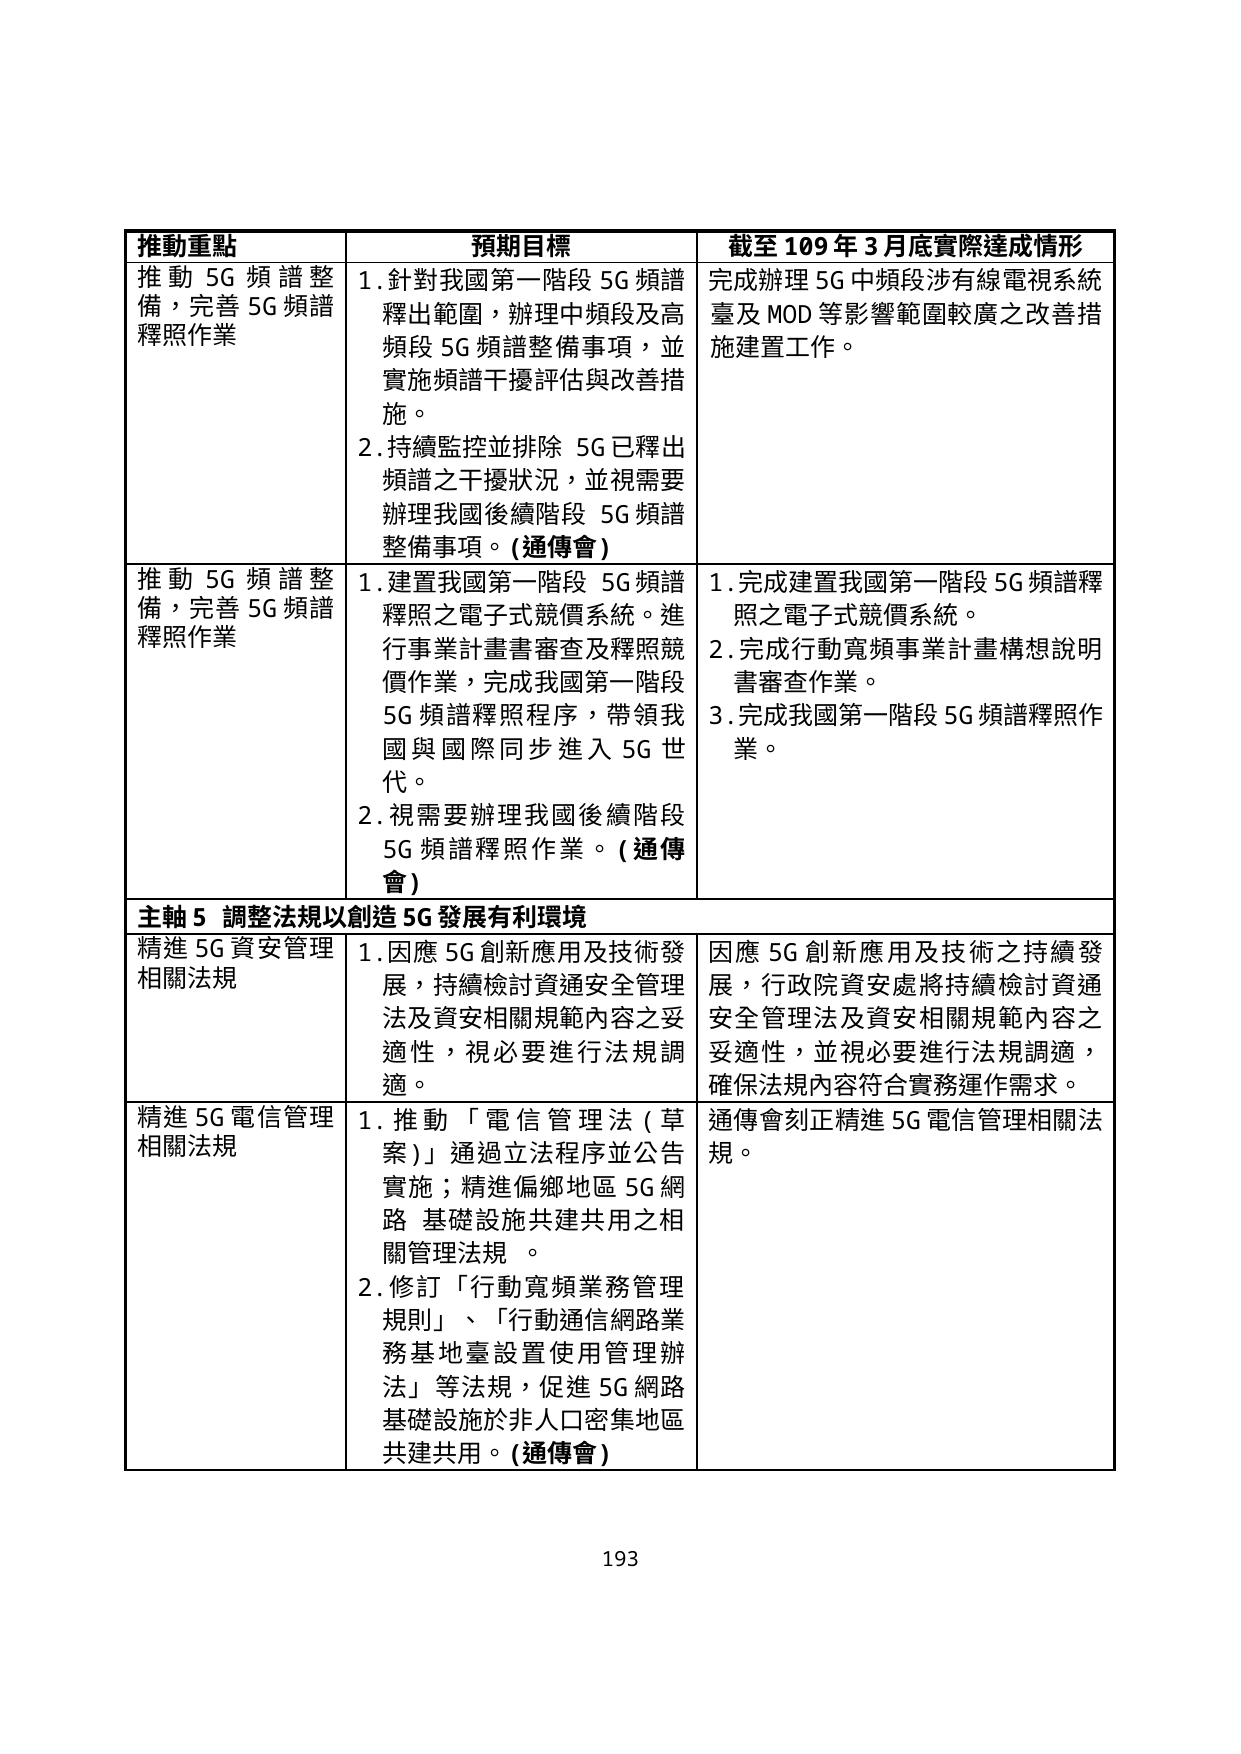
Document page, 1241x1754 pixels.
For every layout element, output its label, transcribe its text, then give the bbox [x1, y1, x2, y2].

table_cell 1.建置我國第一階段 5G頻譜 釋照之電子式競價系統。進行事業計畫書審查及釋照競價作業，完成我國第一階段 5G頻譜釋照程序，帶領我國與國際同步進入5G世代。 2.視需要辦理我國後續階段 5G頻譜釋照作業。(通傳會) [347, 565, 696, 898]
table_cell 主軸5 調整法規以創造5G發展有利環境 [127, 900, 1113, 933]
table_cell 推動5G頻譜整備，完善5G頻譜釋照作業 [127, 263, 345, 563]
table_cell 1.因應5G創新應用及技術發展，持續檢討資通安全管理法及資安相關規範內容之妥適性，視必要進行法規調適。 [347, 935, 696, 1101]
table_cell 通傳會刻正精進5G電信管理相關法規。 [698, 1103, 1113, 1469]
table_cell 1.針對我國第一階段5G頻譜釋出範圍，辦理中頻段及高頻段5G頻譜整備事項，並實施頻譜干擾評估與改善措施。 2.持續監控並排除 5G已釋出頻譜之干擾狀況，並視需要辦理我國後續階段 5G頻譜整備事項。(通傳會) [347, 263, 696, 563]
table_cell 推動5G頻譜整備，完善5G頻譜釋照作業 [127, 565, 345, 898]
table_cell 精進5G資安管理相關法規 [127, 935, 345, 1101]
table_header 預期目標 [347, 233, 696, 262]
table_cell 1.推動「電信管理法(草案)」通過立法程序並公告實施；精進偏鄉地區5G網路 基礎設施共建共用之相關管理法規 。 2.修訂「行動寬頻業務管理規則」、「行動通信網路業務基地臺設置使用管理辦法」等法規，促進5G網路基礎設施於非人口密集地區共建共用。(通傳會) [347, 1103, 696, 1469]
table_cell 精進5G電信管理相關法規 [127, 1103, 345, 1469]
table_cell 完成辦理5G中頻段涉有線電視系統臺及MOD等影響範圍較廣之改善措施建置工作。 [698, 263, 1113, 563]
table_cell 因應5G創新應用及技術之持續發展，行政院資安處將持續檢討資通安全管理法及資安相關規範內容之妥適性，並視必要進行法規調適，確保法規內容符合實務運作需求。 [698, 935, 1113, 1101]
table_header 截至109年3月底實際達成情形 [698, 233, 1113, 262]
table_header 推動重點 [127, 233, 345, 262]
table_cell 1.完成建置我國第一階段5G頻譜釋照之電子式競價系統。 2.完成行動寬頻事業計畫構想說明書審查作業。 3.完成我國第一階段5G頻譜釋照作業。 [698, 565, 1113, 898]
